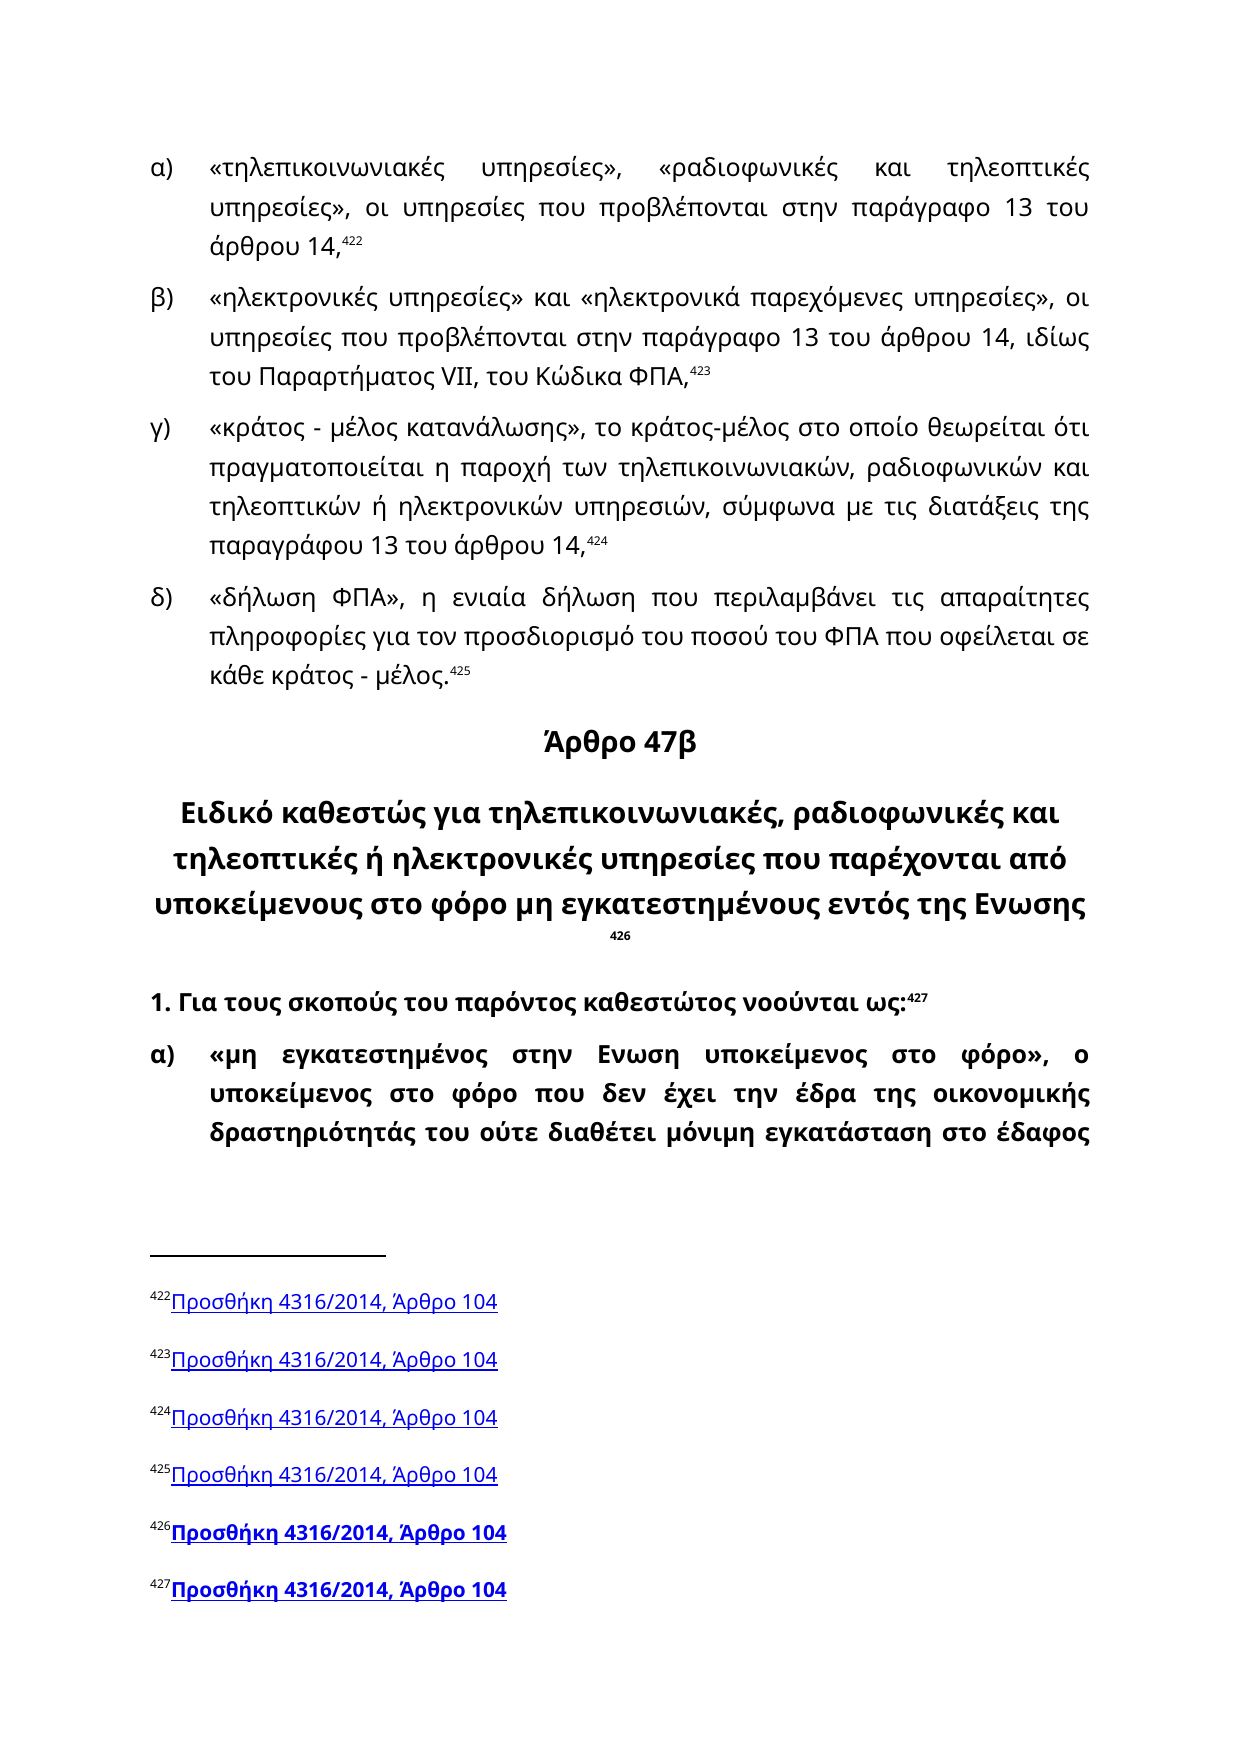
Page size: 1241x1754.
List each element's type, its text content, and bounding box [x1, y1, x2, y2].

list δ) «δήλωση ΦΠΑ», η ενιαία δήλωση που περιλαμβάνει τις απαραίτητες πληροφορίες για τον προσδιορισμό του ποσού του ΦΠΑ που οφείλεται σε κάθε κράτος - μέλος. [150, 579, 1090, 692]
text Προσθήκη 4316/2014, Άρθρο 104 [150, 1345, 1090, 1373]
subtitle Άρθρο 47β [150, 722, 1090, 761]
text Προσθήκη 4316/2014, Άρθρο 104 [150, 1287, 1090, 1316]
text Προσθήκη 4316/2014, Άρθρο 104 [150, 1576, 1090, 1604]
text Προσθήκη 4316/2014, Άρθρο 104 [150, 1460, 1090, 1489]
text Προσθήκη 4316/2014, Άρθρο 104 [150, 1518, 1090, 1546]
list α) «μη εγκατεστημένος στην Ενωση υποκείμενος στο φόρο», ο υποκείμενος στο φόρο που δεν έχει την έδρα της οικονομικής δραστηριότητάς του ούτε διαθέτει μόνιμη εγκατάσταση στο έδαφος [150, 1037, 1090, 1149]
list γ) «κράτος - μέλος κατανάλωσης», το κράτος-μέλος στο οποίο θεωρείται ότι πραγματοποιείται η παροχή των τηλεπικοινωνιακών, ραδιοφωνικών και τηλεοπτικών ή ηλεκτρονικών υπηρεσιών, σύμφωνα με τις διατάξεις της παραγράφου 13 του άρθρου 14, [150, 410, 1090, 562]
subtitle Ειδικό καθεστώς για τηλεπικοινωνιακές, ραδιοφωνικές και τηλεοπτικές ή ηλεκτρονικές υπηρεσίες που παρέχονται από υποκείμενους στο φόρο μη εγκατεστημένους εντός της Ενωσης [150, 792, 1090, 956]
list β) «ηλεκτρονικές υπηρεσίες» και «ηλεκτρονικά παρεχόμενες υπηρεσίες», οι υπηρεσίες που προβλέπονται στην παράγραφο 13 του άρθρου 14, ιδίως του Παραρτήματος VII, του Κώδικα ΦΠΑ, [150, 280, 1090, 392]
text 1. Για τους σκοπούς του παρόντος καθεστώτος νοούνται ως: [150, 985, 1090, 1019]
text Προσθήκη 4316/2014, Άρθρο 104 [150, 1403, 1090, 1431]
list α) «τηλεπικοινωνιακές υπηρεσίες», «ραδιοφωνικές και τηλεοπτικές υπηρεσίες», οι υπηρεσίες που προβλέπονται στην παράγραφο 13 του άρθρου 14, [150, 150, 1090, 262]
